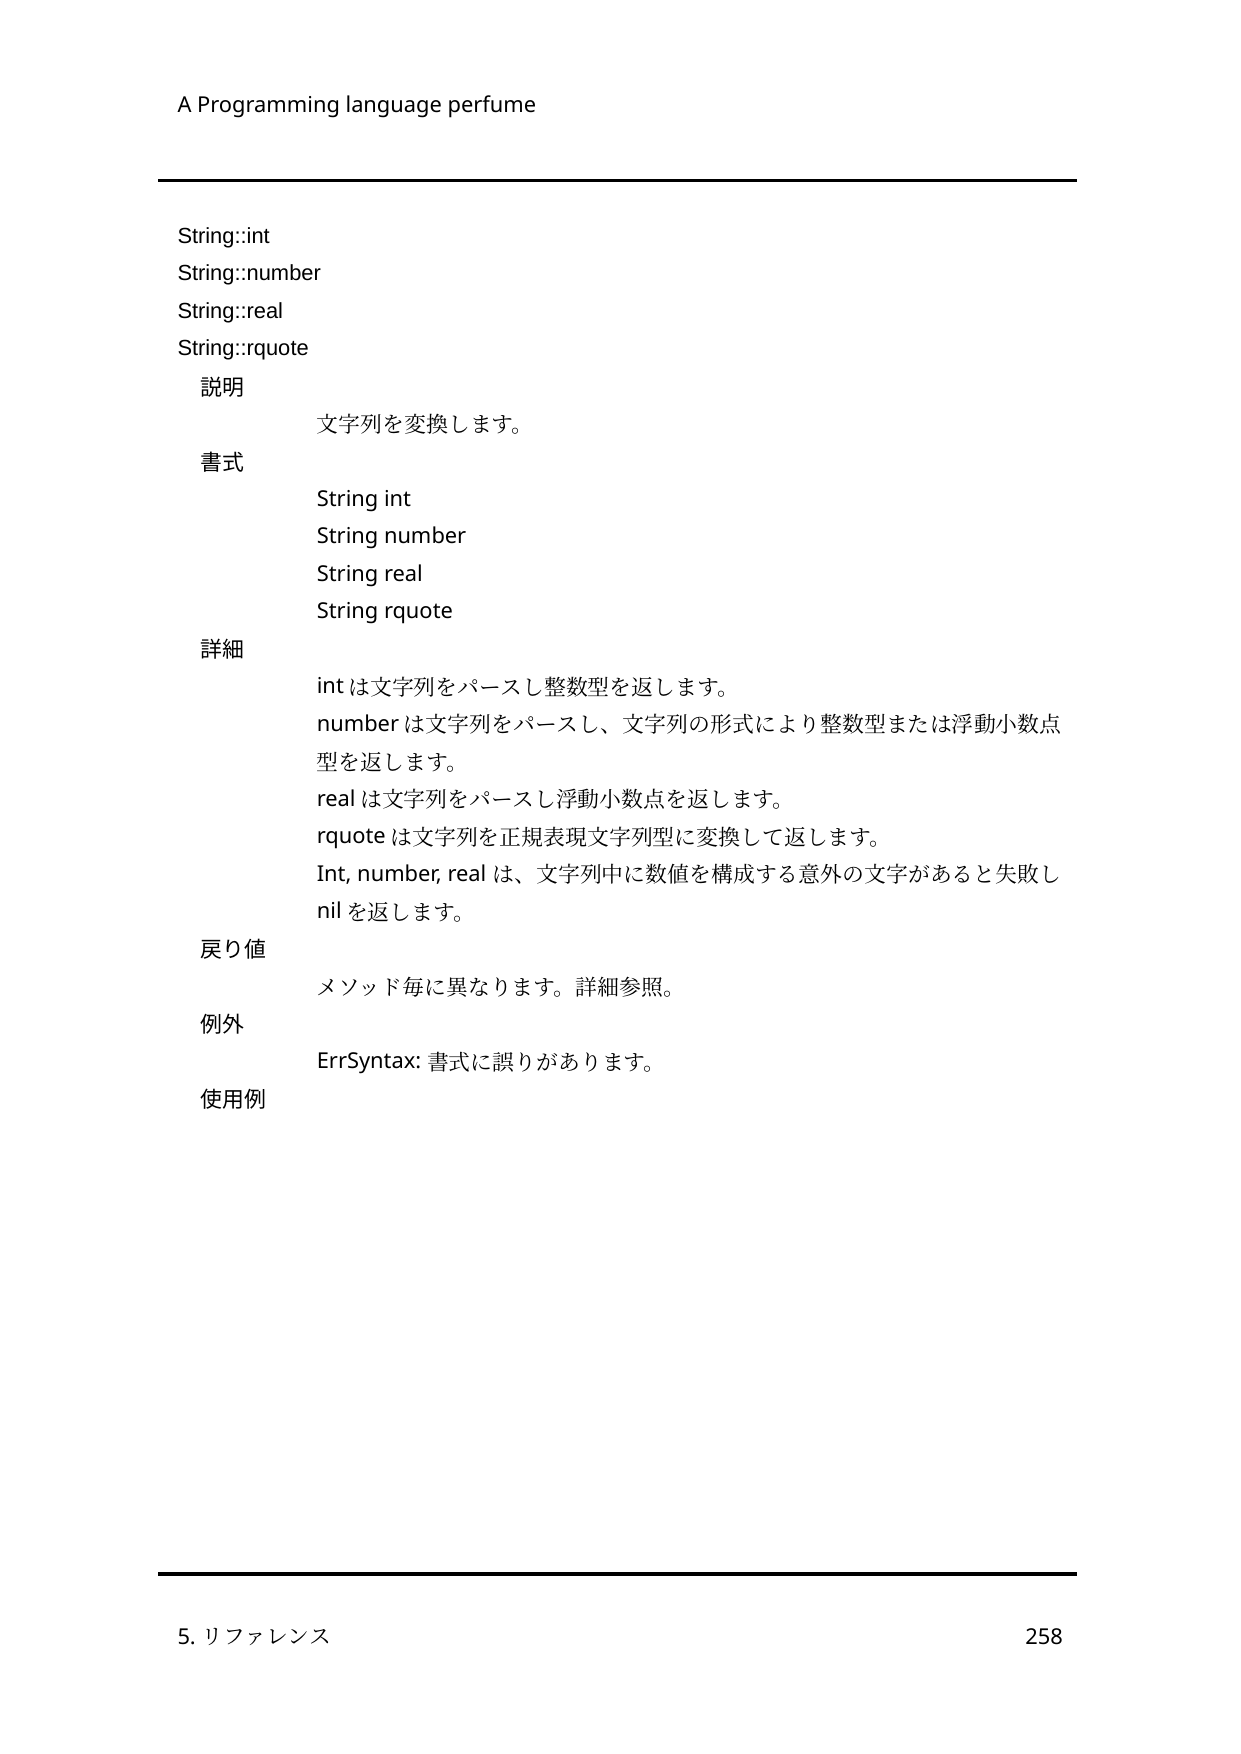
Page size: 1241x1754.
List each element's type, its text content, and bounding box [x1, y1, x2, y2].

table_cell 使用例 [200, 1079, 317, 1154]
table_header 文字列を変換します。 [317, 367, 1063, 442]
table_cell 戻り値 [200, 929, 317, 1004]
subtitle String::rquote [177, 329, 1063, 367]
subtitle String::real [177, 292, 1063, 329]
subtitle String::int [177, 217, 1063, 254]
table_cell String int String number String real String rquote [317, 442, 1063, 629]
table_cell メソッド毎に異なります。詳細参照。 [317, 929, 1063, 1004]
table_header 説明 [200, 367, 317, 442]
table_cell [317, 1079, 1063, 1154]
table_cell 詳細 [200, 629, 317, 929]
table_cell ErrSyntax: 書式に誤りがあります。 [317, 1004, 1063, 1079]
table_cell 書式 [200, 442, 317, 629]
table_cell 例外 [200, 1004, 317, 1079]
subtitle String::number [177, 254, 1063, 292]
table_cell intは文字列をパースし整数型を返します。 numberは文字列をパースし、文字列の形式により整数型または浮動小数点型を返します。 realは文字列をパースし浮動小数点を返します。 rquoteは文字列を正規表現文字列型に変換して返します。 Int, number, real は、文字列中に数値を構成する意外の文字があると失敗しnilを返します。 [317, 629, 1063, 929]
